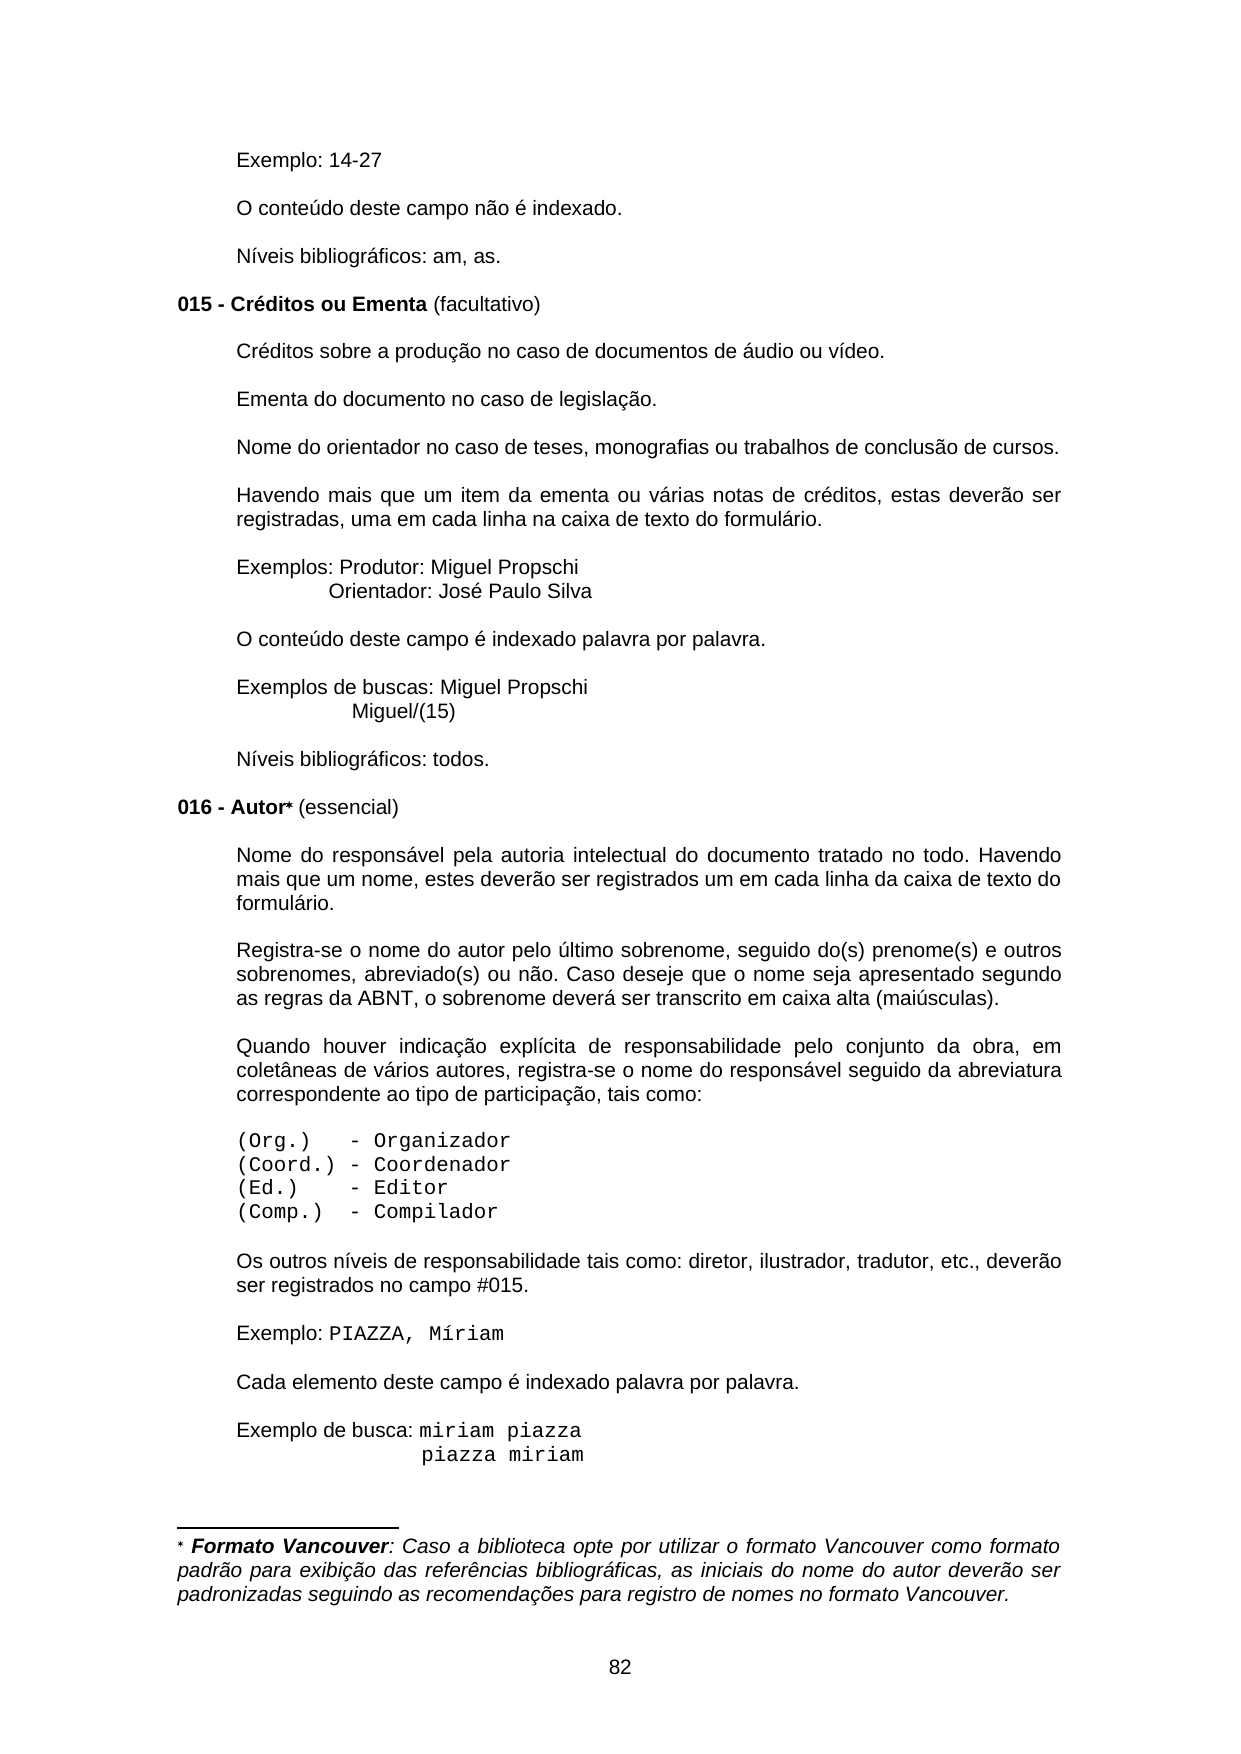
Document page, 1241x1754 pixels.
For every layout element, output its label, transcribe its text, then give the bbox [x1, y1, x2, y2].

text Nome do responsável pela autoria intelectual do documento tratado no todo. Havendo mais que um nome, estes deverão ser registrados um em cada linha da caixa de texto do formulário. [236, 842, 1063, 914]
text (Org.) - Organizador [236, 1130, 1063, 1154]
text piazza miriam [236, 1444, 1063, 1468]
text (Ed.) - Editor [236, 1177, 1063, 1201]
text Registra-se o nome do autor pelo último sobrenome, seguido do(s) prenome(s) e outros sobrenomes, abreviado(s) ou não. Caso deseje que o nome seja apresentado segundo as regras da ABNT, o sobrenome deverá ser transcrito em caixa alta (maiúsculas). [236, 938, 1063, 1010]
text Exemplos: Produtor: Miguel Propschi [236, 555, 1063, 579]
text Ementa do documento no caso de legislação. [236, 387, 1063, 411]
text 016 - Autor (essencial) [177, 794, 1063, 818]
text O conteúdo deste campo não é indexado. [236, 196, 1063, 219]
text Orientador: José Paulo Silva [236, 579, 1063, 603]
text Exemplos de buscas: Miguel Propschi [236, 675, 1063, 699]
text Exemplo de busca: miriam piazza [236, 1418, 1063, 1444]
text (Comp.) - Compilador [236, 1201, 1063, 1224]
text Exemplo: 14-27 [236, 148, 1063, 172]
text Quando houver indicação explícita de responsabilidade pelo conjunto da obra, em coletâneas de vários autores, registra-se o nome do responsável seguido da abreviatura correspondente ao tipo de participação, tais como: [236, 1034, 1063, 1106]
text Créditos sobre a produção no caso de documentos de áudio ou vídeo. [236, 339, 1063, 363]
text Havendo mais que um item da ementa ou várias notas de créditos, estas deverão ser registradas, uma em cada linha na caixa de texto do formulário. [236, 483, 1063, 531]
text Formato Vancouver: Caso a biblioteca opte por utilizar o formato Vancouver como formato padrão para exibição das referências bibliográficas, as iniciais do nome do autor deverão ser padronizadas seguindo as recomendações para registro de nomes no formato Vancouver. [177, 1534, 1063, 1606]
text Nome do orientador no caso de teses, monografias ou trabalhos de conclusão de cursos. [236, 435, 1063, 459]
text Cada elemento deste campo é indexado palavra por palavra. [236, 1370, 1063, 1394]
text 015 - Créditos ou Ementa (facultativo) [177, 291, 1063, 315]
text Miguel/(15) [236, 699, 1063, 723]
text (Coord.) - Coordenador [236, 1154, 1063, 1177]
text Os outros níveis de responsabilidade tais como: diretor, ilustrador, tradutor, etc., deverão ser registrados no campo #015. [236, 1248, 1063, 1296]
text Níveis bibliográficos: todos. [236, 747, 1063, 771]
text Exemplo: PIAZZA, Míriam [236, 1320, 1063, 1346]
text O conteúdo deste campo é indexado palavra por palavra. [236, 627, 1063, 651]
text Níveis bibliográficos: am, as. [236, 243, 1063, 267]
